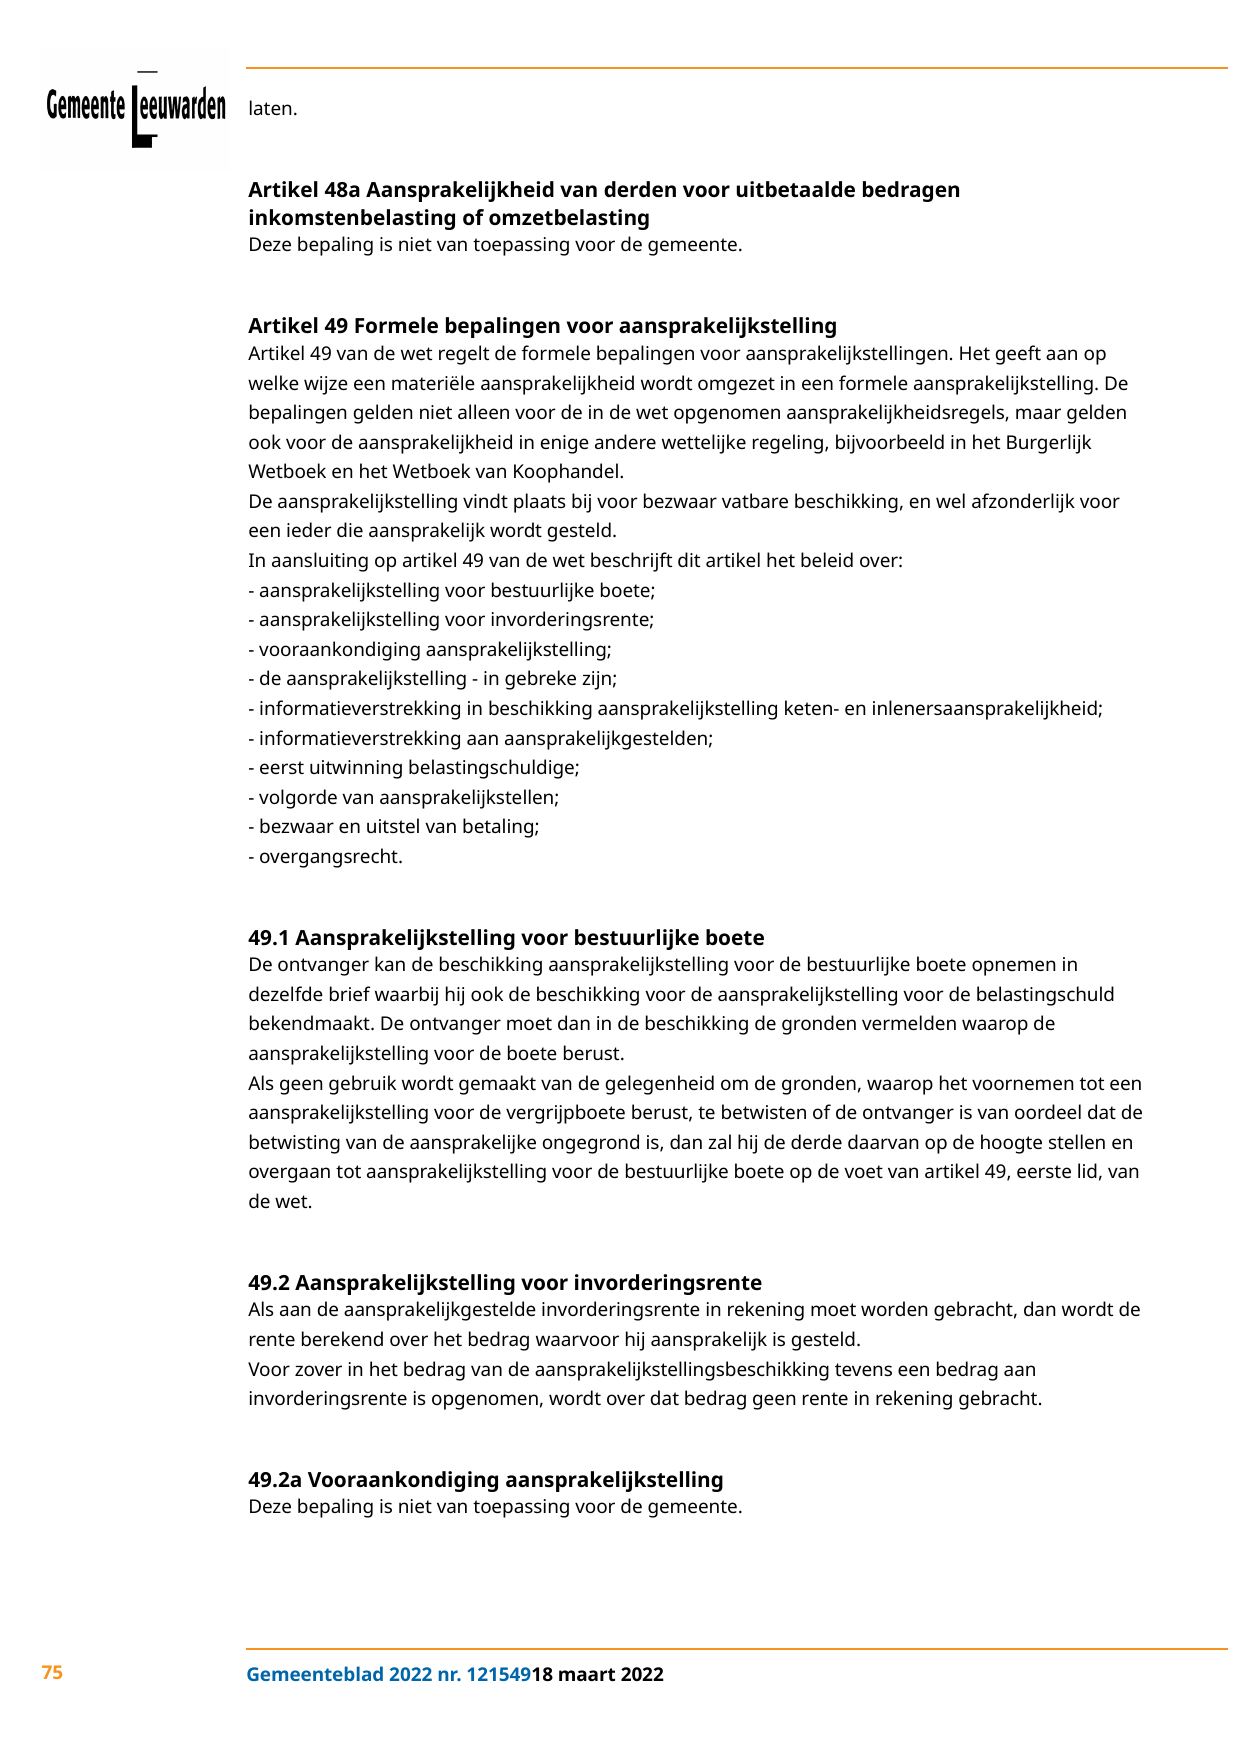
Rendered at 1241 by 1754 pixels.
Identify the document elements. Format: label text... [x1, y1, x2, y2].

text De ontvanger kan de beschikking aansprakelijkstelling voor de bestuurlijke boete opnemen in dezelfde brief waarbij hij ook de beschikking voor de aansprakelijkstelling voor de belastingschuld bekendmaakt. De ontvanger moet dan in de beschikking de gronden vermelden waarop de aansprakelijkstelling voor de boete berust. [248, 951, 1152, 1066]
text Als geen gebruik wordt gemaakt van de gelegenheid om de gronden, waarop het voornemen tot een aansprakelijkstelling voor de vergrijpboete berust, te betwisten of de ontvanger is van oordeel dat de betwisting van de aansprakelijke ongegrond is, dan zal hij de derde daarvan op de hoogte stellen en overgaan tot aansprakelijkstelling voor de bestuurlijke boete op de voet van artikel 49, eerste lid, van de wet. [248, 1070, 1152, 1214]
text - informatieverstrekking in beschikking aansprakelijkstelling keten- en inlenersaansprakelijkheid; [248, 695, 1152, 721]
text Artikel 49 van de wet regelt de formele bepalingen voor aansprakelijkstellingen. Het geeft aan op welke wijze een materiële aansprakelijkheid wordt omgezet in een formele aansprakelijkstelling. De bepalingen gelden niet alleen voor de in de wet opgenomen aansprakelijkheidsregels, maar gelden ook voor de aansprakelijkheid in enige andere wettelijke regeling, bijvoorbeeld in het Burgerlijk Wetboek en het Wetboek van Koophandel. [248, 340, 1152, 484]
text - de aansprakelijkstelling - in gebreke zijn; [248, 666, 1152, 691]
text - vooraankondiging aansprakelijkstelling; [248, 636, 1152, 662]
text 49.1 Aansprakelijkstelling voor bestuurlijke boete [248, 923, 1152, 951]
text Deze bepaling is niet van toepassing voor de gemeente. [248, 232, 1152, 257]
text laten. [248, 95, 1152, 121]
text Voor zover in het bedrag van de aansprakelijkstellingsbeschikking tevens een bedrag aan invorderingsrente is opgenomen, wordt over dat bedrag geen rente in rekening gebracht. [248, 1356, 1152, 1411]
text De aansprakelijkstelling vindt plaats bij voor bezwaar vatbare beschikking, en wel afzonderlijk voor een ieder die aansprakelijk wordt gesteld. [248, 488, 1152, 543]
text - eerst uitwinning belastingschuldige; [248, 754, 1152, 780]
text In aansluiting op artikel 49 van de wet beschrijft dit artikel het beleid over: [248, 547, 1152, 573]
text - aansprakelijkstelling voor invorderingsrente; [248, 606, 1152, 632]
text Artikel 49 Formele bepalingen voor aansprakelijkstelling [248, 312, 1152, 340]
text 49.2 Aansprakelijkstelling voor invorderingsrente [248, 1268, 1152, 1297]
text - bezwaar en uitstel van betaling; [248, 813, 1152, 839]
text - informatieverstrekking aan aansprakelijkgestelden; [248, 725, 1152, 750]
text - aansprakelijkstelling voor bestuurlijke boete; [248, 577, 1152, 602]
text - overgangsrecht. [248, 843, 1152, 869]
text Als aan de aansprakelijkgestelde invorderingsrente in rekening moet worden gebracht, dan wordt de rente berekend over het bedrag waarvoor hij aansprakelijk is gesteld. [248, 1297, 1152, 1352]
text - volgorde van aansprakelijkstellen; [248, 784, 1152, 809]
text Deze bepaling is niet van toepassing voor de gemeente. [248, 1494, 1152, 1519]
text Artikel 48a Aansprakelijkheid van derden voor uitbetaalde bedragen inkomstenbelasting of omzetbelasting [248, 175, 1152, 232]
picture [41, 47, 231, 172]
text 49.2a Vooraankondiging aansprakelijkstelling [248, 1465, 1152, 1494]
